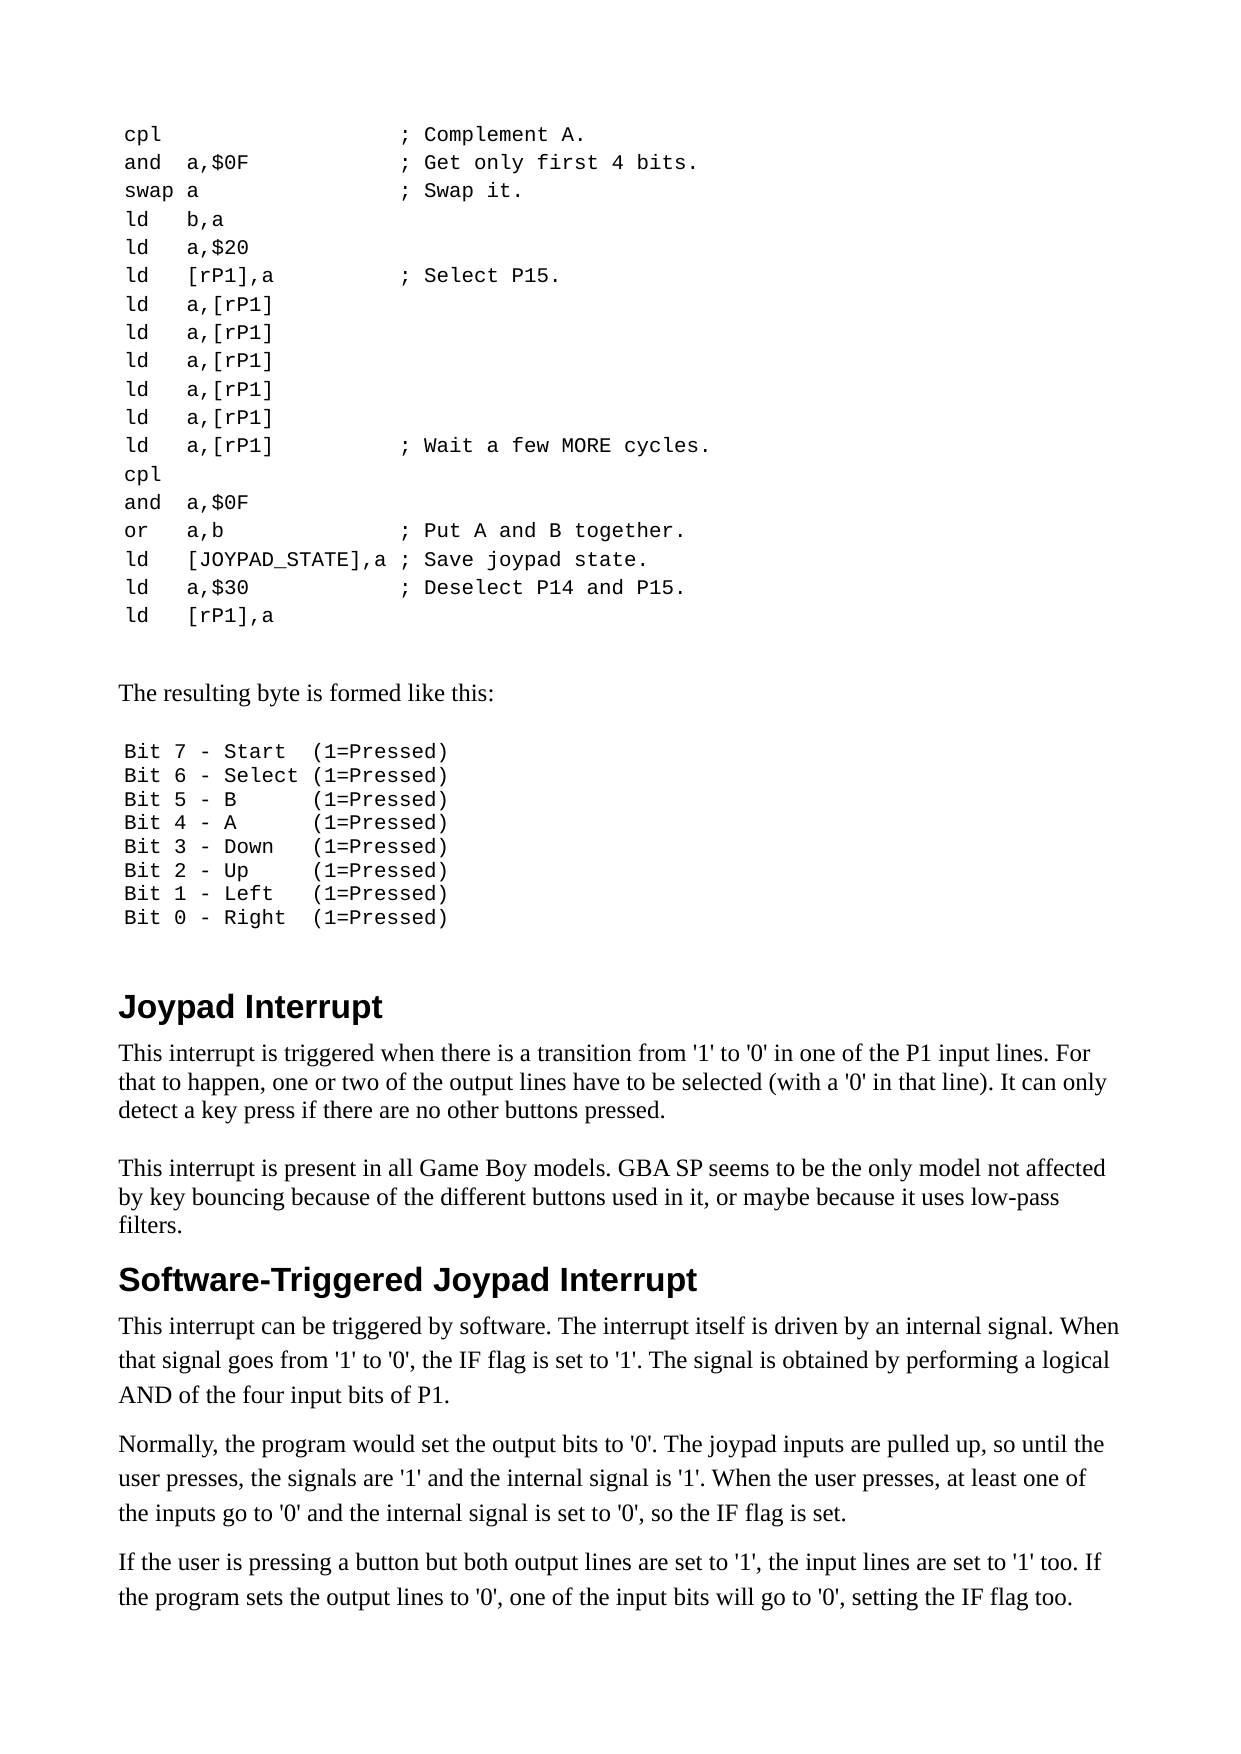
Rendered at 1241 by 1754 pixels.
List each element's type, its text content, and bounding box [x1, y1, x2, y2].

subtitle Joypad Interrupt [118, 987, 1122, 1025]
text Normally, the program would set the output bits to '0'. The joypad inputs are pulled up, so until the user presses, the signals are '1' and the internal signal is '1'. When the user presses, at least one of the inputs go to '0' and the internal signal is set to '0', so the IF flag is set. [118, 1429, 1122, 1527]
text This interrupt is present in all Game Boy models. GBA SP seems to be the only model not affected by key bouncing because of the different buttons used in it, or maybe because it uses low-pass filters. [118, 1153, 1122, 1239]
text The resulting byte is formed like this: [118, 678, 1122, 707]
text If the user is pressing a button but both output lines are set to '1', the input lines are set to '1' too. If the program sets the output lines to '0', one of the input bits will go to '0', setting the IF flag too. [118, 1547, 1122, 1610]
table_header cpl ; Complement A. and a,$0F ; Get only first 4 bits. swap a ; Swap it. ld b,a ld a,$20 ld [rP1],a ; Select P15. ld a,[rP1] ld a,[rP1] ld a,[rP1] ld a,[rP1] ld a,[rP1] ld a,[rP1] ; Wait a few MORE cycles. cpl and a,$0F or a,b ; Put A and B together. ld [JOYPAD_STATE],a ; Save joypad state. ld a,$30 ; Deselect P14 and P15. ld [rP1],a [118, 118, 1123, 649]
text This interrupt is triggered when there is a transition from '1' to '0' in one of the P1 input lines. For that to happen, one or two of the output lines have to be selected (with a '0' in that line). It can only detect a key press if there are no other buttons pressed. [118, 1038, 1122, 1124]
table_header Bit 7 - Start (1=Pressed) Bit 6 - Select (1=Pressed) Bit 5 - B (1=Pressed) Bit 4 - A (1=Pressed) Bit 3 - Down (1=Pressed) Bit 2 - Up (1=Pressed) Bit 1 - Left (1=Pressed) Bit 0 - Right (1=Pressed) [118, 736, 1123, 966]
text This interrupt can be triggered by software. The interrupt itself is driven by an internal signal. When that signal goes from '1' to '0', the IF flag is set to '1'. The signal is obtained by performing a logical AND of the four input bits of P1. [118, 1311, 1122, 1409]
subtitle Software-Triggered Joypad Interrupt [118, 1260, 1122, 1298]
